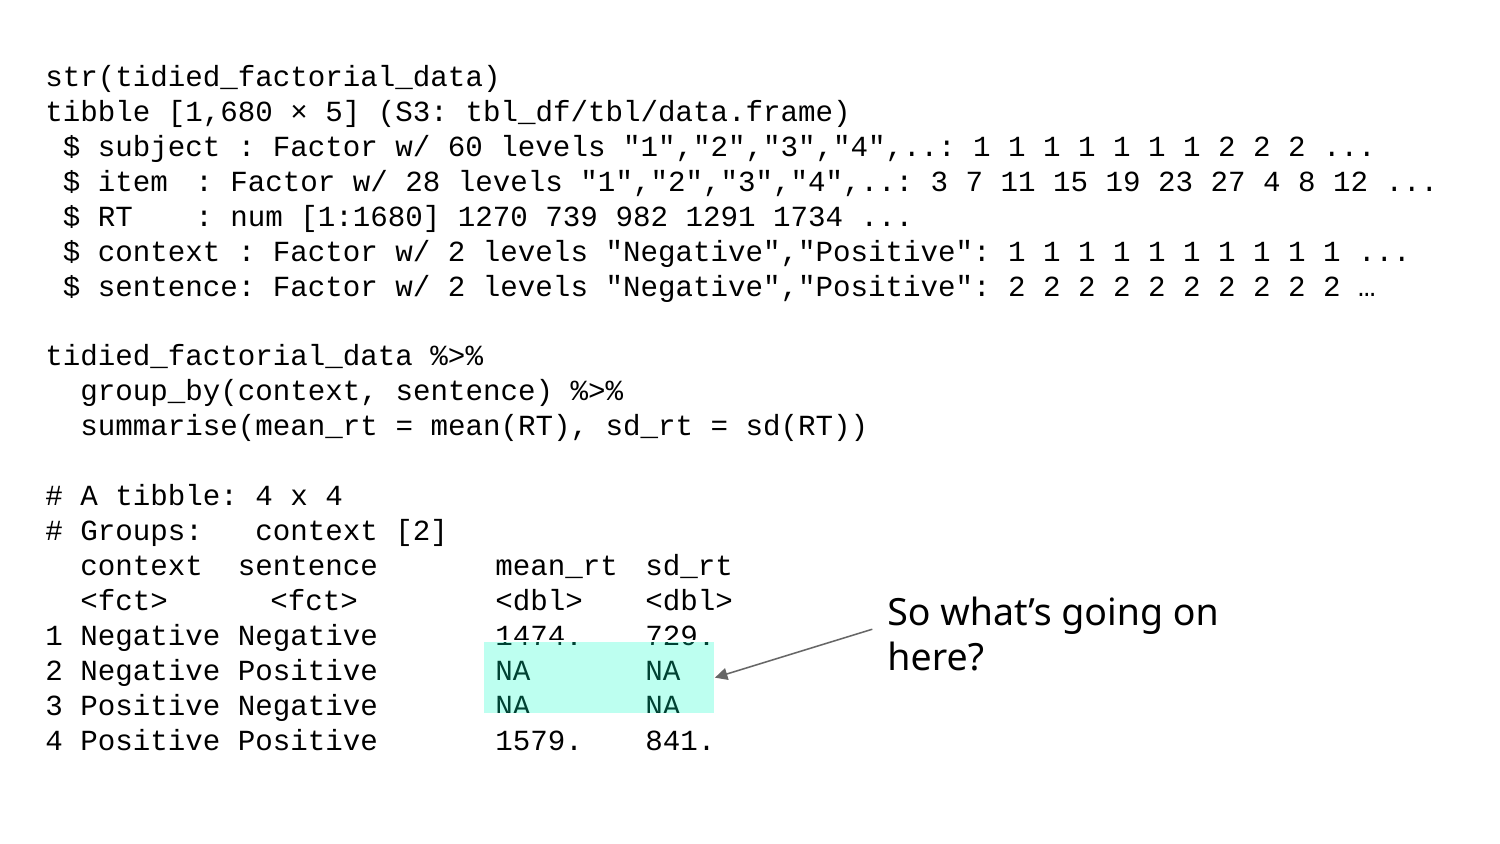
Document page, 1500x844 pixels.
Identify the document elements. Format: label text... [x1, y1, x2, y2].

text_box [483, 641, 716, 715]
text_box str(tidied_factorial_data) tibble [1,680 × 5] (S3: tbl_df/tbl/data.frame) $ subject : Factor w/ 60 levels "1","2","3","4",..: 1 1 1 1 1 1 1 2 2 2 ... $ item : Factor w/ 28 levels "1","2","3","4",..: 3 7 11 15 19 23 27 4 8 12 ... $ RT : num [1:1680] 1270 739 982 1291 1734 ... $ context : Factor w/ 2 levels "Negative","Positive": 1 1 1 1 1 1 1 1 1 1 ... $ sentence: Factor w/ 2 levels "Negative","Positive": 2 2 2 2 2 2 2 2 2 2 … tidied_factorial_data %>% group_by(context, sentence) %>% summarise(mean_rt = mean(RT), sd_rt = sd(RT)) # A tibble: 4 x 4 # Groups: context [2] context sentence mean_rt sd_rt <fct> <fct> <dbl> <dbl> 1 Negative Negative 1474. 729. 2 Negative Positive NA NA 3 Positive Negative NA NA 4 Positive Positive 1579. 841. [30, 42, 1474, 820]
text_box So what’s going on here? [872, 572, 1250, 686]
